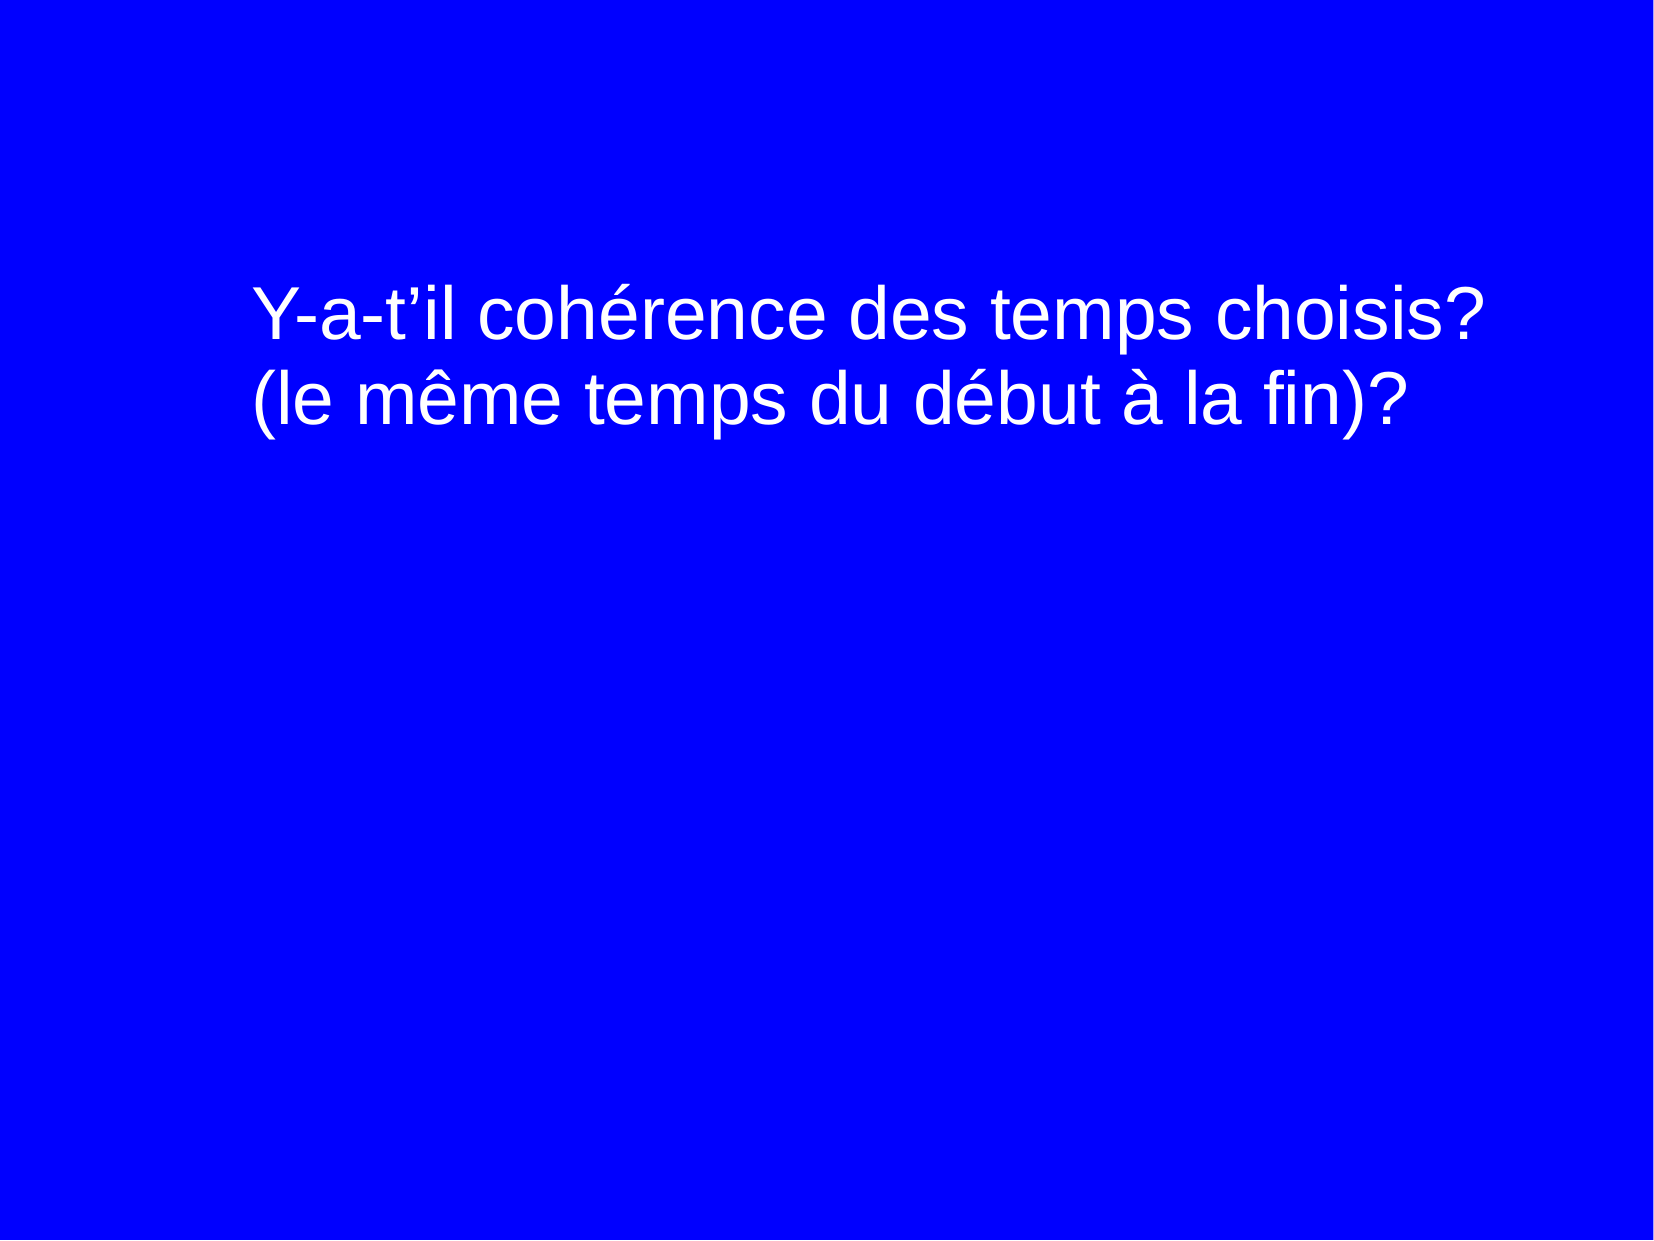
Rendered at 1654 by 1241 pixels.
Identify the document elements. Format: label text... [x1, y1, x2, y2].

text_box Y-a-t’il cohérence des temps choisis? (le même temps du début à la fin)? [236, 264, 1536, 448]
